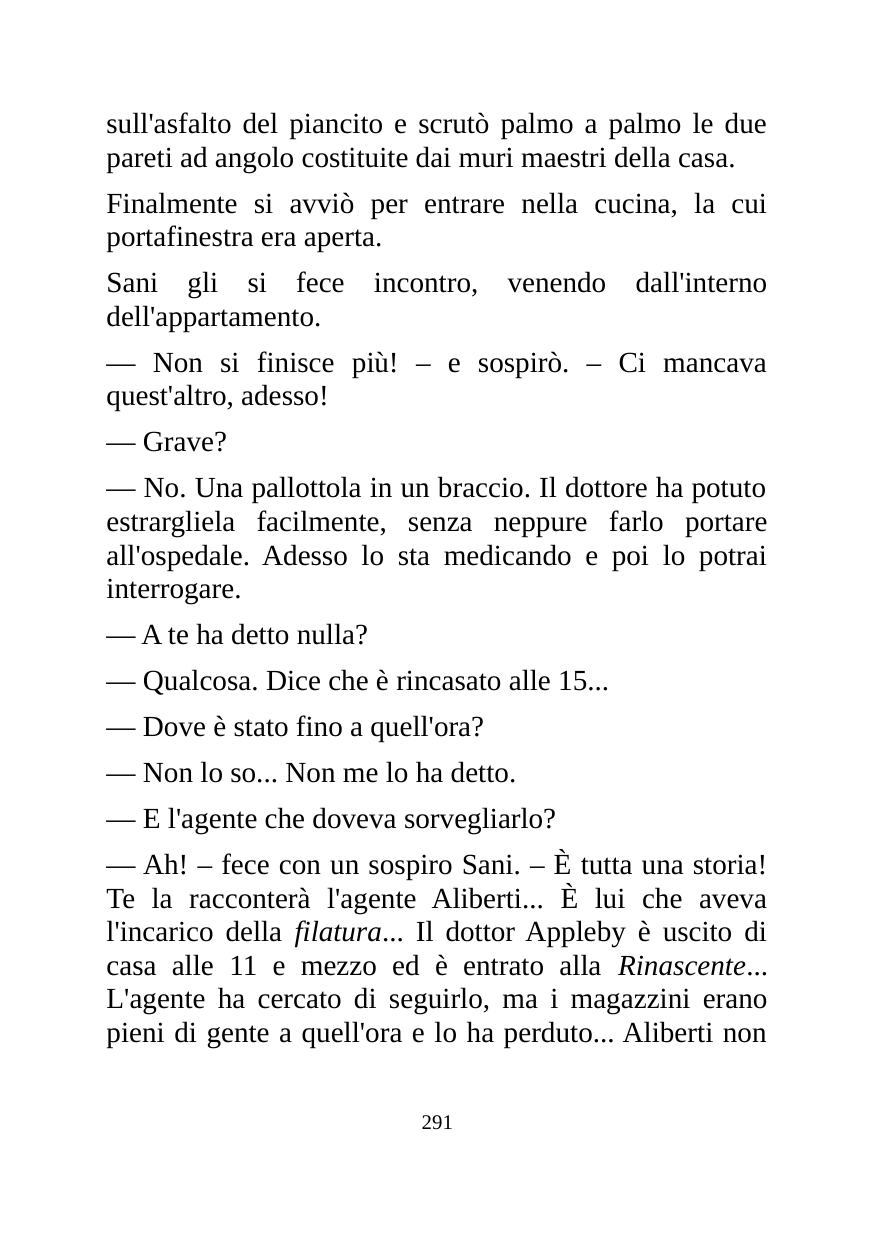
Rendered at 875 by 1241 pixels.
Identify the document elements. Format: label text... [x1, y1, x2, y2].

text — No. Una pallottola in un braccio. Il dottore ha potuto estrargliela facilmente, senza neppure farlo portare all'ospedale. Adesso lo sta medicando e poi lo potrai interrogare. [106, 471, 768, 605]
text — Qualcosa. Dice che è rincasato alle 15... [106, 663, 768, 697]
text — Dove è stato fino a quell'ora? [106, 709, 768, 743]
text — Ah! – fece con un sospiro Sani. – È tutta una storia! Te la racconterà l'agente Aliberti... È lui che aveva l'incarico della filatura... Il dottor Appleby è uscito di casa alle 11 e mezzo ed è entrato alla Rinascente... L'agente ha cercato di seguirlo, ma i magazzini erano pieni di gente a quell'ora e lo ha perduto... Aliberti non [106, 847, 768, 1049]
text Sani gli si fece incontro, venendo dall'interno dell'appartamento. [106, 265, 768, 332]
text — Grave? [106, 424, 768, 458]
text — Non lo so... Non me lo ha detto. [106, 755, 768, 789]
text sull'asfalto del piancito e scrutò palmo a palmo le due pareti ad angolo costituite dai muri maestri della casa. [106, 106, 768, 173]
text — Non si finisce più! – e sospirò. – Ci mancava quest'altro, adesso! [106, 345, 768, 412]
text — E l'agente che doveva sorvegliarlo? [106, 801, 768, 835]
text Finalmente si avviò per entrare nella cucina, la cui portafinestra era aperta. [106, 186, 768, 253]
text — A te ha detto nulla? [106, 617, 768, 651]
